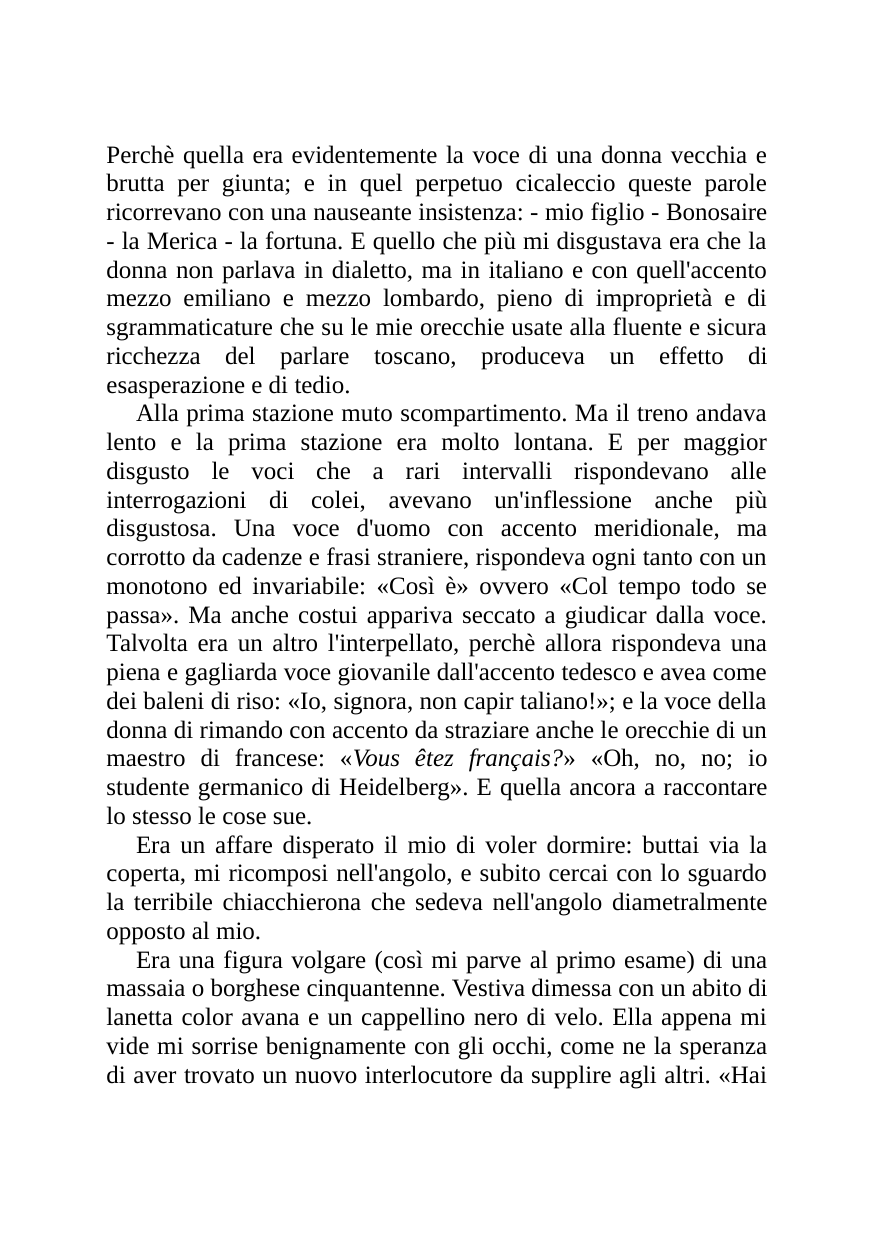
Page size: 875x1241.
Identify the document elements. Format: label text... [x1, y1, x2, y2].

text Perchè quella era evidentemente la voce di una donna vecchia e brutta per giunta; e in quel perpetuo cicaleccio queste parole ricorrevano con una nauseante insistenza: - mio figlio - Bonosaire - la Merica - la fortuna. E quello che più mi disgustava era che la donna non parlava in dialetto, ma in italiano e con quell'accento mezzo emiliano e mezzo lombardo, pieno di improprietà e di sgrammaticature che su le mie orecchie usate alla fluente e sicura ricchezza del parlare toscano, produceva un effetto di esasperazione e di tedio. [106, 140, 768, 398]
text Era una figura volgare (così mi parve al primo esame) di una massaia o borghese cinquantenne. Vestiva dimessa con un abito di lanetta color avana e un cappellino nero di velo. Ella appena mi vide mi sorrise benignamente con gli occhi, come ne la speranza di aver trovato un nuovo interlocutore da supplire agli altri. «Hai [106, 945, 768, 1088]
text Alla prima stazione muto scompartimento. Ma il treno andava lento e la prima stazione era molto lontana. E per maggior disgusto le voci che a rari intervalli rispondevano alle interrogazioni di colei, avevano un'inflessione anche più disgustosa. Una voce d'uomo con accento meridionale, ma corrotto da cadenze e frasi straniere, rispondeva ogni tanto con un monotono ed invariabile: «Così è» ovvero «Col tempo todo se passa». Ma anche costui appariva seccato a giudicar dalla voce. Talvolta era un altro l'interpellato, perchè allora rispondeva una piena e gagliarda voce giovanile dall'accento tedesco e avea come dei baleni di riso: «Io, signora, non capir taliano!»; e la voce della donna di rimando con accento da straziare anche le orecchie di un maestro di francese: «Vous êtez français?» «Oh, no, no; io studente germanico di Heidelberg». E quella ancora a raccontare lo stesso le cose sue. [106, 398, 768, 830]
text Era un affare disperato il mio di voler dormire: buttai via la coperta, mi ricomposi nell'angolo, e subito cercai con lo sguardo la terribile chiacchierona che sedeva nell'angolo diametralmente opposto al mio. [106, 830, 768, 945]
